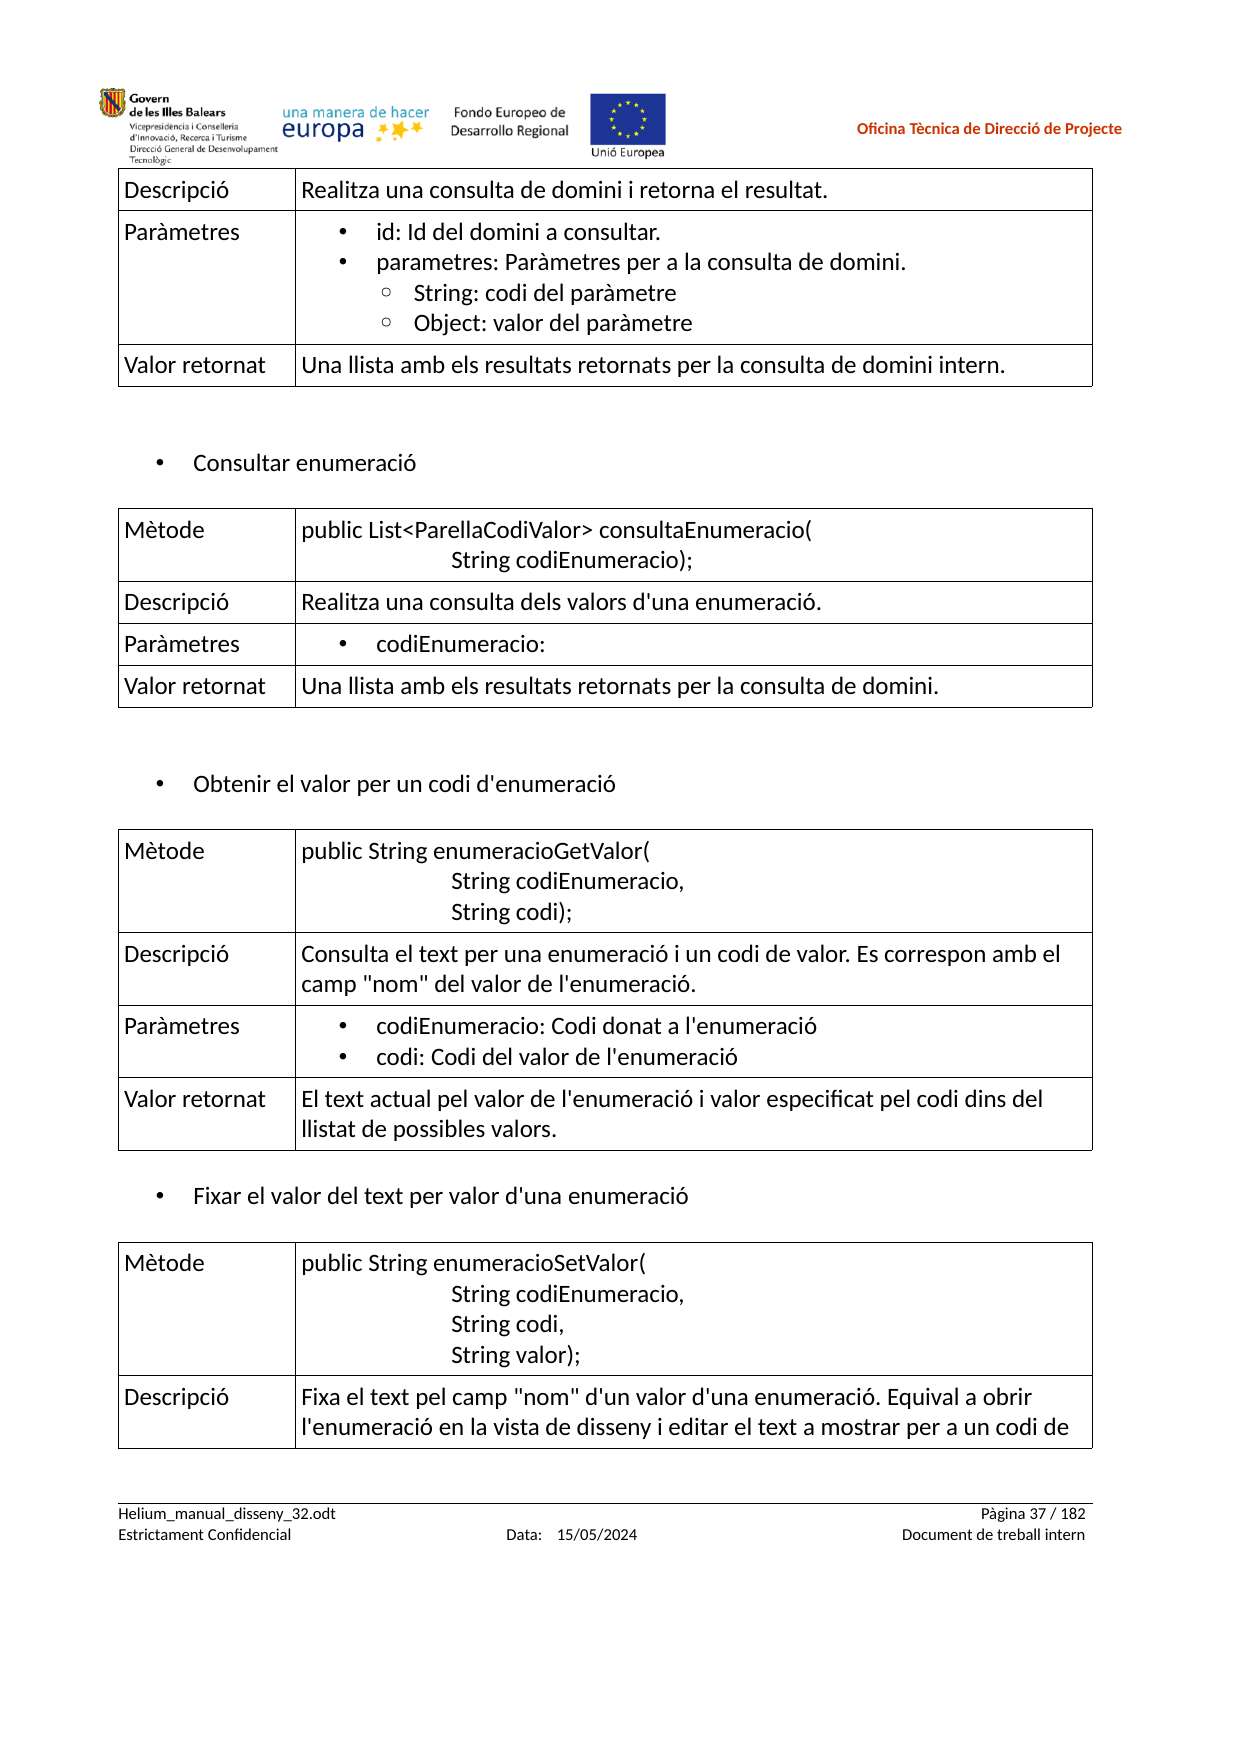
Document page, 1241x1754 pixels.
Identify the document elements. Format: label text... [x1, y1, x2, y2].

table_cell Paràmetres [119, 211, 295, 344]
table_cell Realitza una consulta de domini i retorna el resultat. [296, 169, 1092, 210]
table_cell Paràmetres [119, 624, 295, 665]
table_header public List<ParellaCodiValor> consultaEnumeracio( String codiEnumeracio); [296, 509, 1092, 581]
table_header Mètode [119, 1243, 295, 1375]
table_cell Consulta el text per una enumeració i un codi de valor. Es correspon amb el camp "nom" del valor de l'enumeració. [296, 933, 1092, 1005]
table_cell Descripció [119, 1376, 295, 1448]
table_cell Valor retornat [119, 1078, 295, 1150]
list Consultar enumeració [156, 447, 1122, 477]
table_cell Fixa el text pel camp "nom" d'un valor d'una enumeració. Equival a obrir l'enumeració en la vista de disseny i editar el text a mostrar per a un codi de [296, 1376, 1092, 1448]
table_cell Descripció [119, 169, 295, 210]
table_cell Una llista amb els resultats retornats per la consulta de domini. [296, 666, 1092, 707]
table_cell Una llista amb els resultats retornats per la consulta de domini intern. [296, 345, 1092, 386]
table_cell Paràmetres [119, 1006, 295, 1077]
list Obtenir el valor per un codi d'enumeració [156, 768, 1122, 798]
table_cell Descripció [119, 933, 295, 1005]
table_cell codiEnumeracio: [296, 624, 1092, 665]
table_cell Realitza una consulta dels valors d'una enumeració. [296, 582, 1092, 623]
table_header public String enumeracioSetValor( String codiEnumeracio, String codi, String valor); [296, 1243, 1092, 1375]
list Fixar el valor del text per valor d'una enumeració [156, 1181, 1122, 1211]
table_header Mètode [119, 509, 295, 581]
table_cell Valor retornat [119, 666, 295, 707]
table_cell codiEnumeracio: Codi donat a l'enumeració codi: Codi del valor de l'enumeració [296, 1006, 1092, 1077]
table_cell id: Id del domini a consultar. parametres: Paràmetres per a la consulta de domini. String: codi del paràmetre Object: valor del paràmetre [296, 211, 1092, 344]
table_header Mètode [119, 830, 295, 932]
table_header public String enumeracioGetValor( String codiEnumeracio, String codi); [296, 830, 1092, 932]
table_cell El text actual pel valor de l'enumeració i valor especificat pel codi dins del llistat de possibles valors. [296, 1078, 1092, 1150]
table_cell Descripció [119, 582, 295, 623]
picture [99, 87, 668, 166]
table_cell Valor retornat [119, 345, 295, 386]
